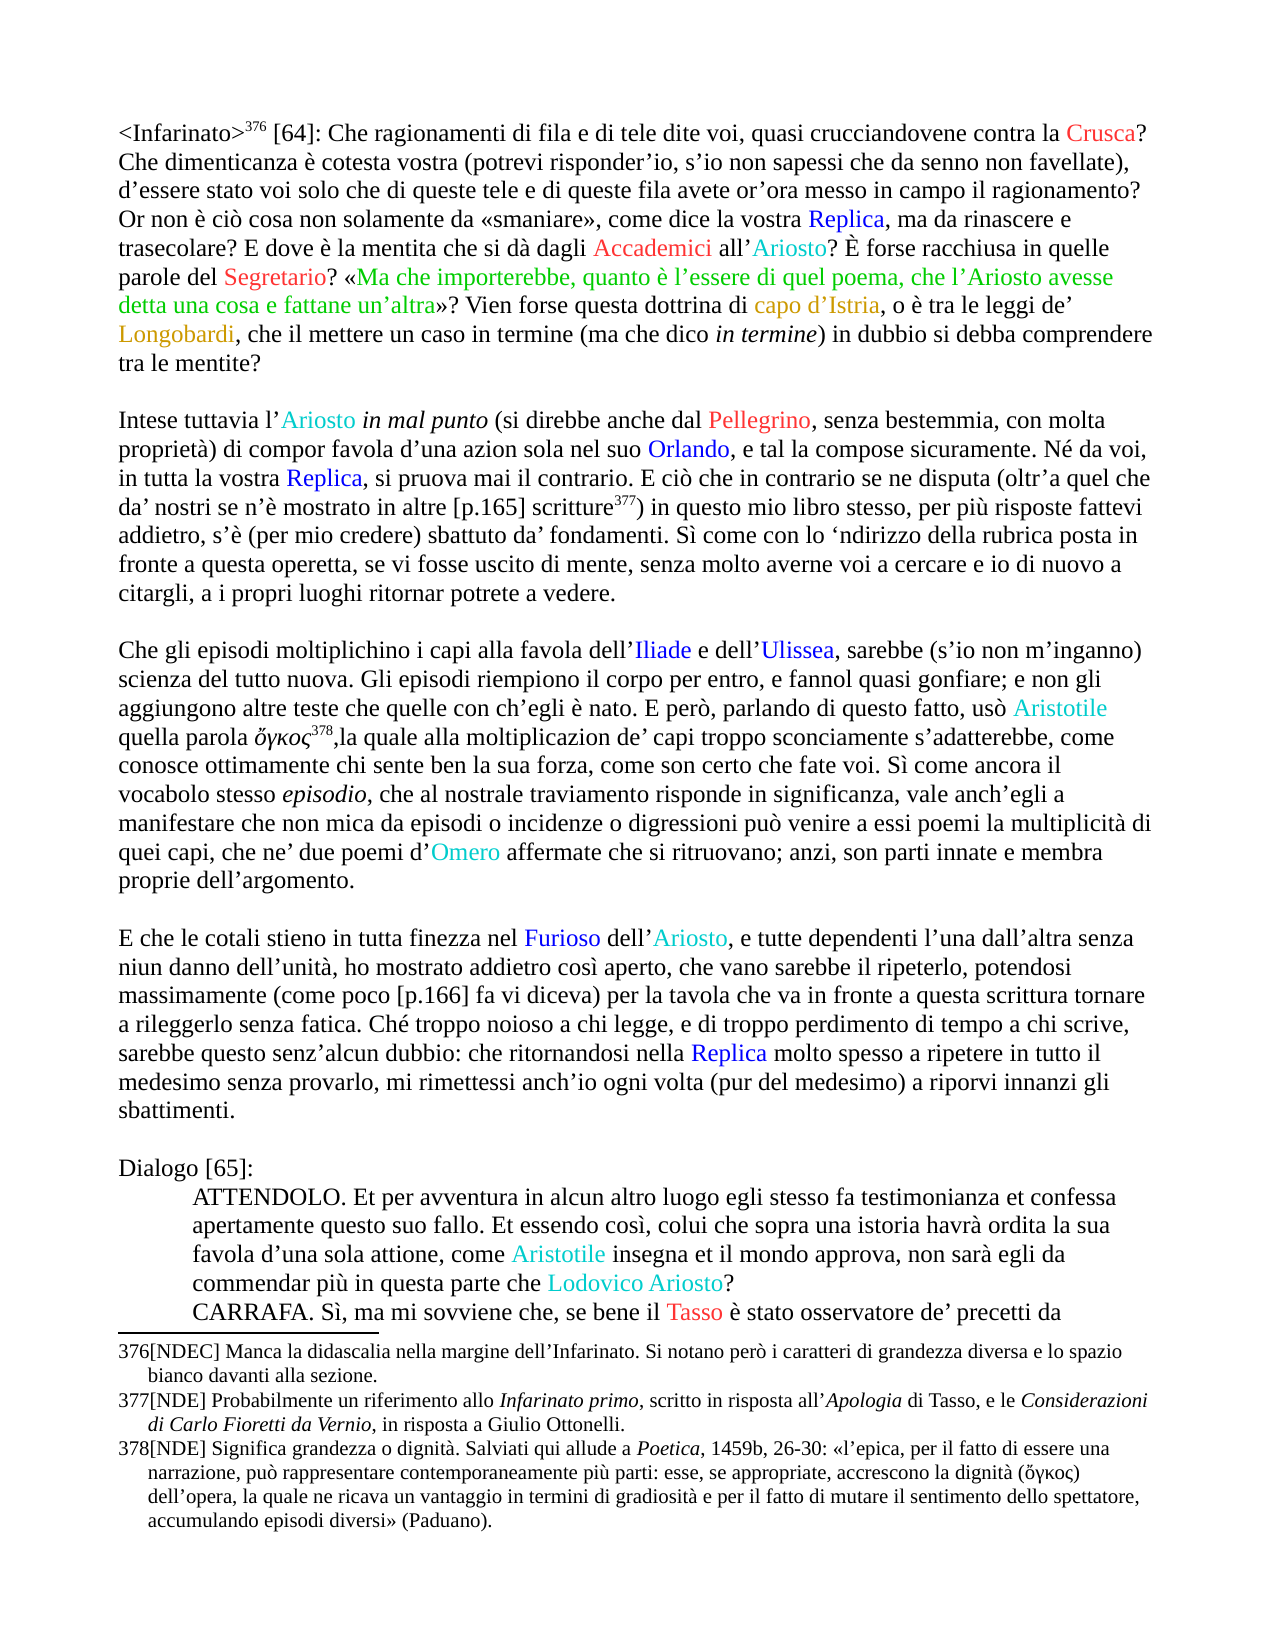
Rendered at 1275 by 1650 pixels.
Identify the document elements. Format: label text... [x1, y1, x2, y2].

text ATTENDOLO. Et per avventura in alcun altro luogo egli stesso fa testimonianza et confessa apertamente questo suo fallo. Et essendo così, colui che sopra una istoria havrà ordita la sua favola d’una sola attione, come Aristotile insegna et il mondo approva, non sarà egli da commendar più in questa parte che Lodovico Ariosto? [192, 1182, 1157, 1297]
text [NDE] Significa grandezza o dignità. Salviati qui allude a Poetica, 1459b, 26-30: «l’epica, per il fatto di essere una narrazione, può rappresentare contemporaneamente più parti: esse, se appropriate, accrescono la dignità (ὄγκος) dell’opera, la quale ne ricava un vantaggio in termini di gradiosità e per il fatto di mutare il sentimento dello spettatore, accumulando episodi diversi» (Paduano). [118, 1436, 1157, 1532]
text [NDE] Probabilmente un riferimento allo Infarinato primo, scritto in risposta all’Apologia di Tasso, e le Considerazioni di Carlo Fioretti da Vernio, in risposta a Giulio Ottonelli. [118, 1387, 1157, 1436]
text [NDEC] Manca la didascalia nella margine dell’Infarinato. Si notano però i caratteri di grandezza diversa e lo spazio bianco davanti alla sezione. [118, 1339, 1157, 1387]
text E che le cotali stieno in tutta finezza nel Furioso dell’Ariosto, e tutte dependenti l’una dall’altra senza niun danno dell’unità, ho mostrato addietro così aperto, che vano sarebbe il ripeterlo, potendosi massimamente (come poco [p.166] fa vi diceva) per la tavola che va in fronte a questa scrittura tornare a rileggerlo senza fatica. Ché troppo noioso a chi legge, e di troppo perdimento di tempo a chi scrive, sarebbe questo senz’alcun dubbio: che ritornandosi nella Replica molto spesso a ripetere in tutto il medesimo senza provarlo, mi rimettessi anch’io ogni volta (pur del medesimo) a riporvi innanzi gli sbattimenti. [118, 923, 1157, 1124]
text Intese tuttavia l’Ariosto in mal punto (si direbbe anche dal Pellegrino, senza bestemmia, con molta proprietà) di compor favola d’una azion sola nel suo Orlando, e tal la compose sicuramente. Né da voi, in tutta la vostra Replica, si pruova mai il contrario. E ciò che in contrario se ne disputa (oltr’a quel che da’ nostri se n’è mostrato in altre [p.165] scritture) in questo mio libro stesso, per più risposte fattevi addietro, s’è (per mio credere) sbattuto da’ fondamenti. Sì come con lo ‘ndirizzo della rubrica posta in fronte a questa operetta, se vi fosse uscito di mente, senza molto averne voi a cercare e io di nuovo a citargli, a i propri luoghi ritornar potrete a vedere. [118, 406, 1157, 607]
text Che gli episodi moltiplichino i capi alla favola dell’Iliade e dell’Ulissea, sarebbe (s’io non m’inganno) scienza del tutto nuova. Gli episodi riempiono il corpo per entro, e fannol quasi gonfiare; e non gli aggiungono altre teste che quelle con ch’egli è nato. E però, parlando di questo fatto, usò Aristotile quella parola ὄγκος,la quale alla moltiplicazion de’ capi troppo sconciamente s’adatterebbe, come conosce ottimamente chi sente ben la sua forza, come son certo che fate voi. Sì come ancora il vocabolo stesso episodio, che al nostrale traviamento risponde in significanza, vale anch’egli a manifestare che non mica da episodi o incidenze o digressioni può venire a essi poemi la multiplicità di quei capi, che ne’ due poemi d’Omero affermate che si ritruovano; anzi, son parti innate e membra proprie dell’argomento. [118, 636, 1157, 894]
text Dialogo [65]: [118, 1153, 1157, 1182]
text <Infarinato> [64]: Che ragionamenti di fila e di tele dite voi, quasi crucciandovene contra la Crusca? Che dimenticanza è cotesta vostra (potrevi risponder’io, s’io non sapessi che da senno non favellate), d’essere stato voi solo che di queste tele e di queste fila avete or’ora messo in campo il ragionamento? Or non è ciò cosa non solamente da «smaniare», come dice la vostra Replica, ma da rinascere e trasecolare? E dove è la mentita che si dà dagli Accademici all’Ariosto? È forse racchiusa in quelle parole del Segretario? «Ma che importerebbe, quanto è l’essere di quel poema, che l’Ariosto avesse detta una cosa e fattane un’altra»? Vien forse questa dottrina di capo d’Istria, o è tra le leggi de’ Longobardi, che il mettere un caso in termine (ma che dico in termine) in dubbio si debba comprendere tra le mentite? [118, 118, 1157, 377]
text CARRAFA. Sì, ma mi sovviene che, se bene il Tasso è stato osservatore de’ precetti da [192, 1297, 1157, 1326]
